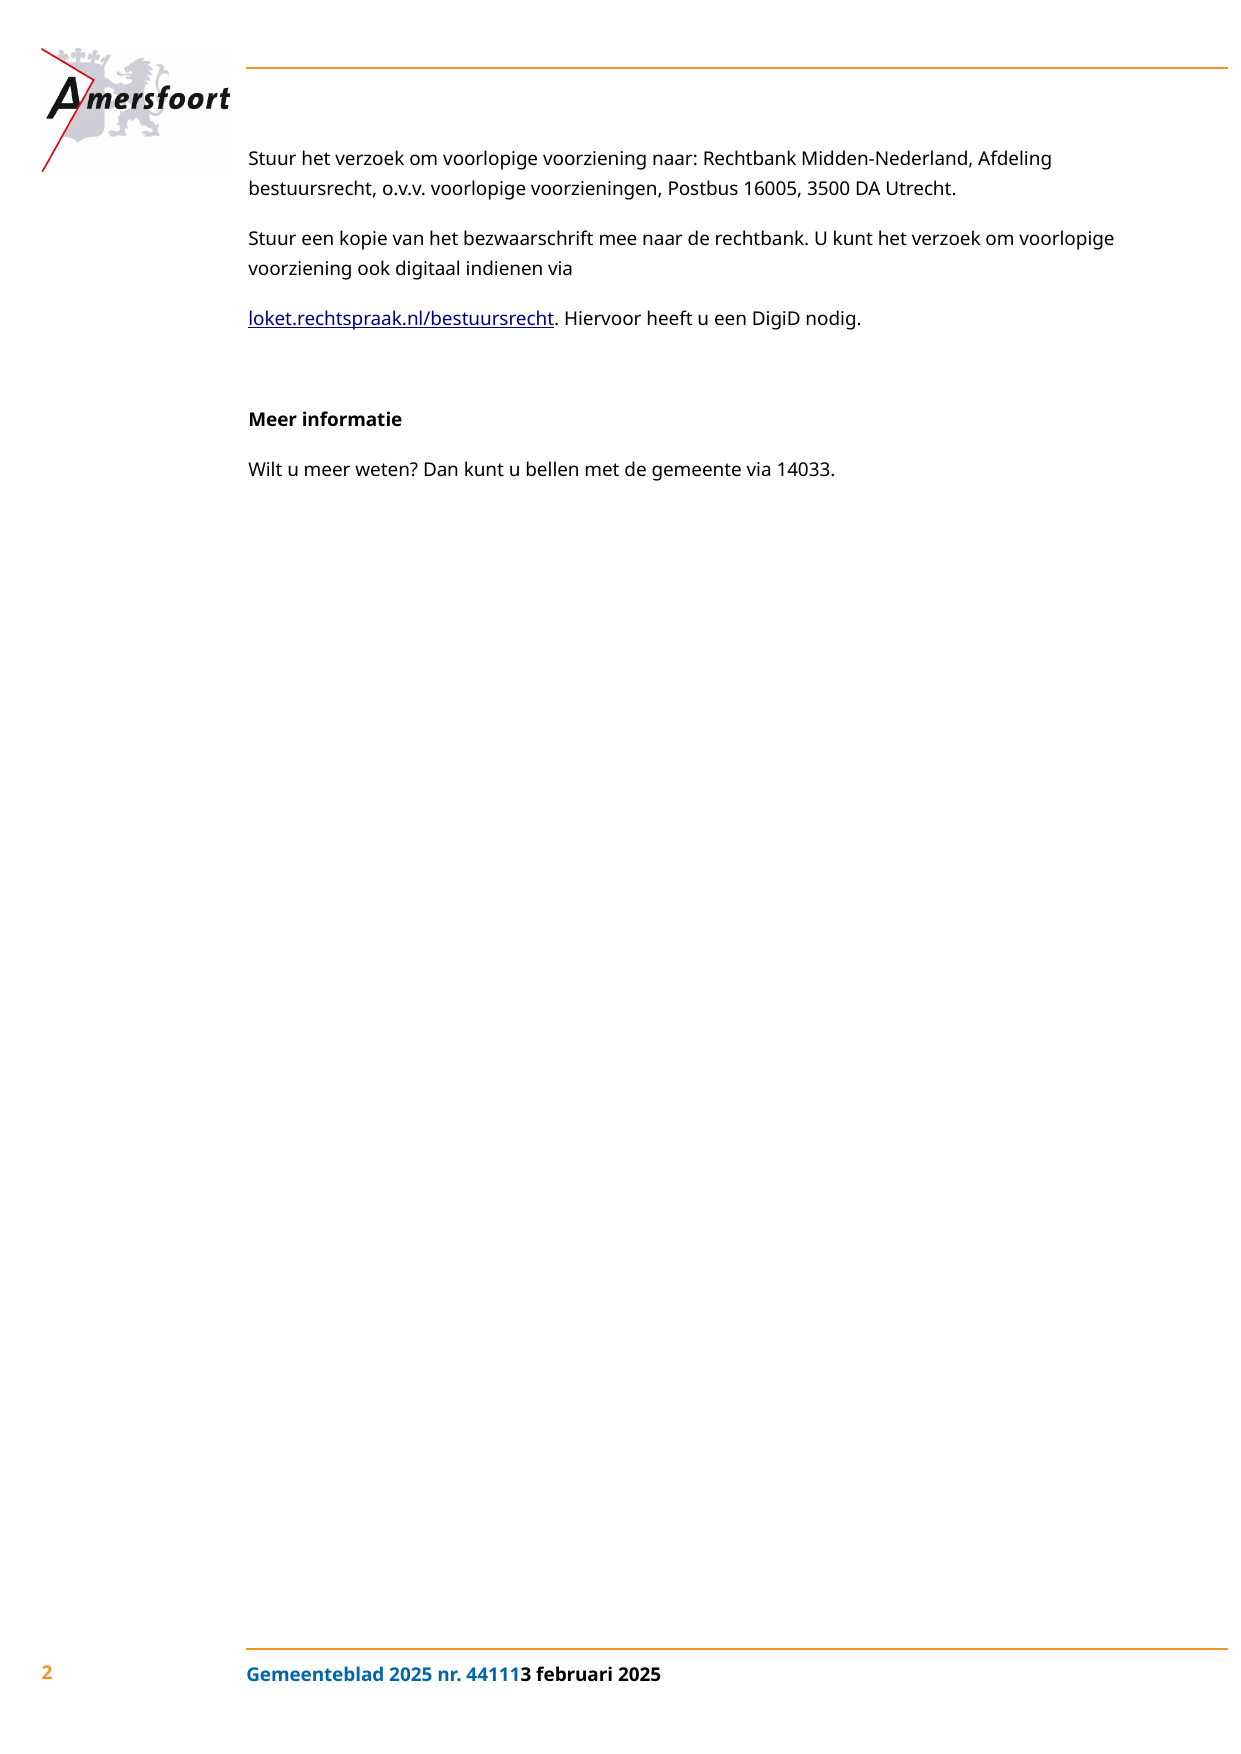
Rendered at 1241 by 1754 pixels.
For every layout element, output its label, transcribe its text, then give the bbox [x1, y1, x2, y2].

text Meer informatie [248, 406, 1152, 432]
text Wilt u meer weten? Dan kunt u bellen met de gemeente via 14033. [248, 456, 1152, 482]
text Stuur een kopie van het bezwaarschrift mee naar de rechtbank. U kunt het verzoek om voorlopige voorziening ook digitaal indienen via [248, 225, 1152, 281]
text Stuur het verzoek om voorlopige voorziening naar: Rechtbank Midden-Nederland, Afdeling bestuursrecht, o.v.v. voorlopige voorzieningen, Postbus 16005, 3500 DA Utrecht. [248, 145, 1152, 201]
picture [41, 47, 231, 172]
text loket.rechtspraak.nl/bestuursrecht. Hiervoor heeft u een DigiD nodig. [248, 305, 1152, 331]
